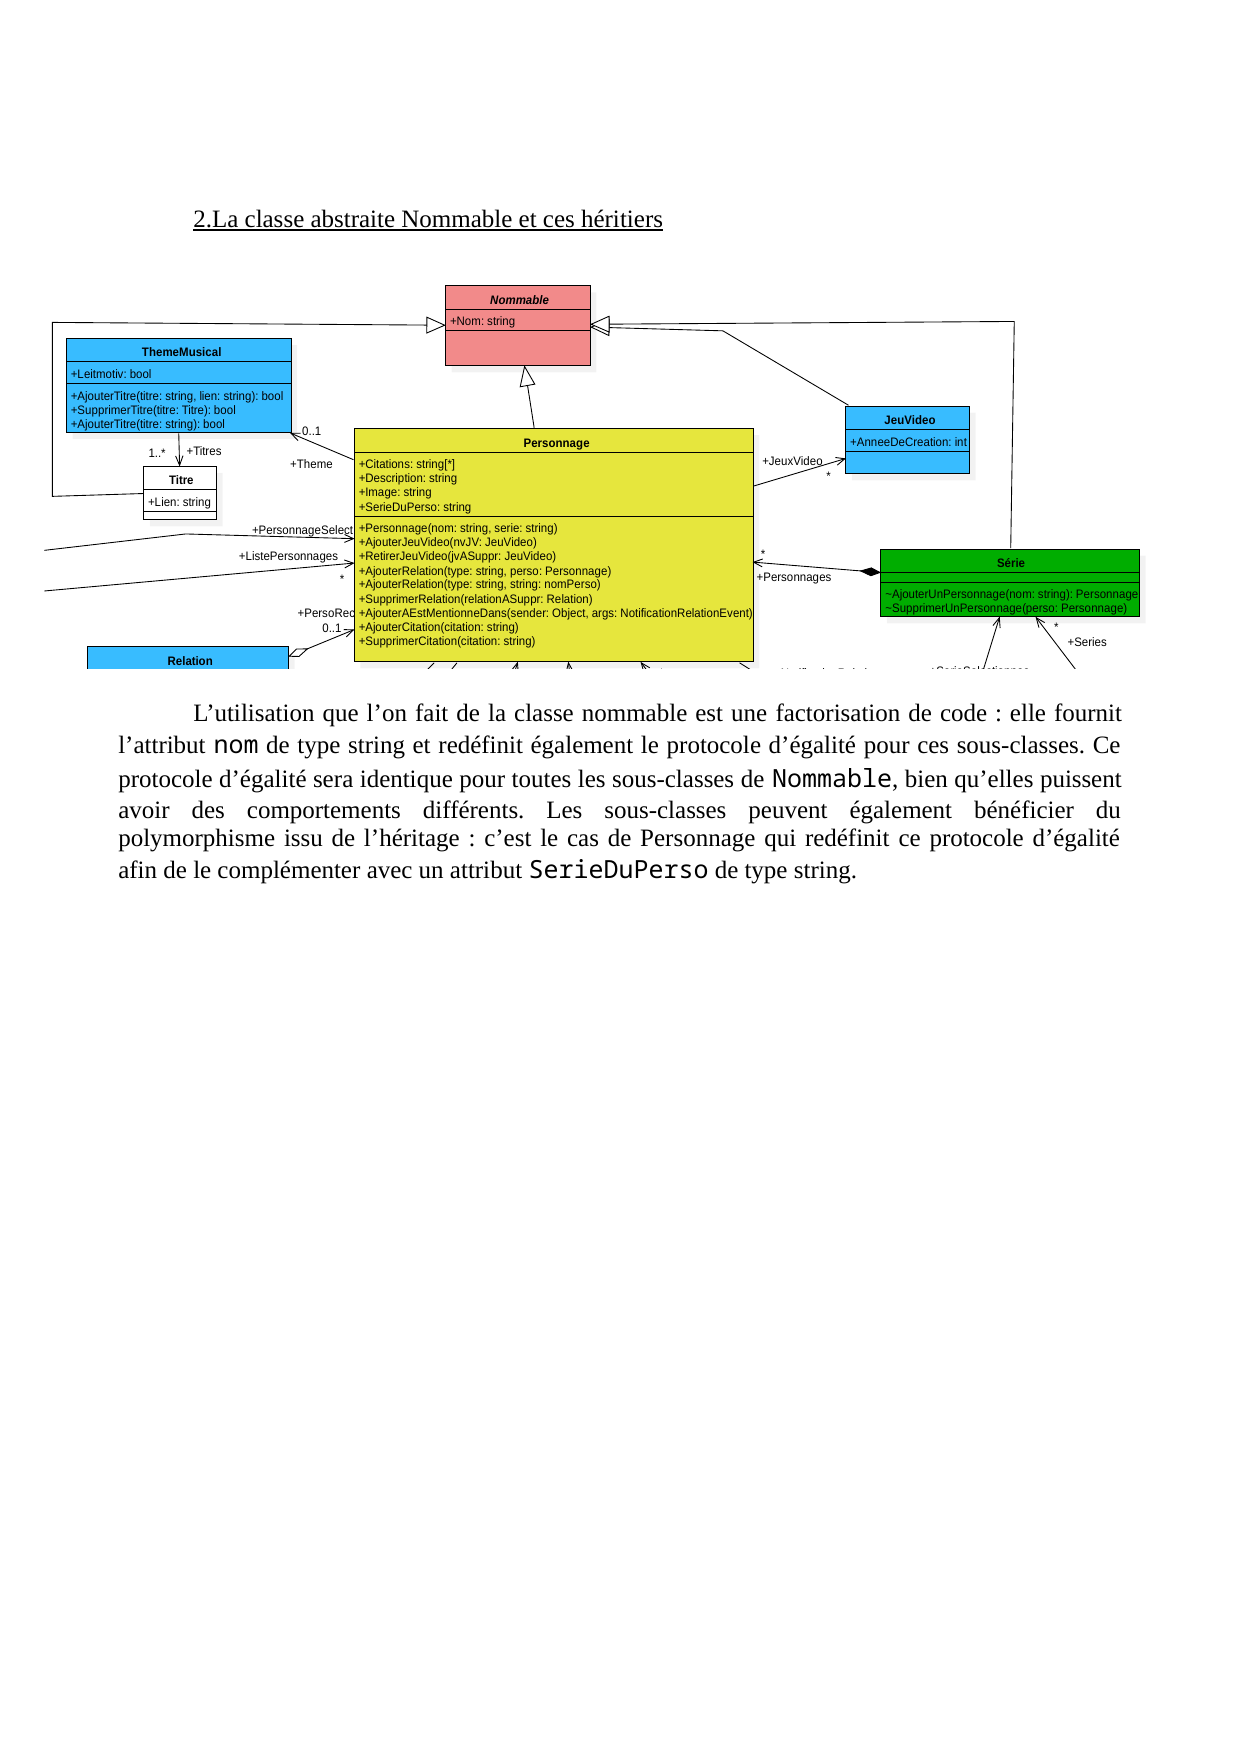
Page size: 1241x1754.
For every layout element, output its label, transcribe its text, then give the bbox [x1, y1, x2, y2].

text L’utilisation que l’on fait de la classe nommable est une factorisation de code : elle fournit l’attribut nom de type string et redéfinit également le protocole d’égalité pour ces sous-classes. Ce protocole d’égalité sera identique pour toutes les sous-classes de Nommable, bien qu’elles puissent avoir des comportements différents. Les sous-classes peuvent également bénéficier du polymorphisme issu de l’héritage : c’est le cas de Personnage qui redéfinit ce protocole d’égalité afin de le complémenter avec un attribut SerieDuPerso de type string. [118, 698, 1122, 886]
text 2.La classe abstraite Nommable et ces héritiers [118, 204, 1122, 233]
